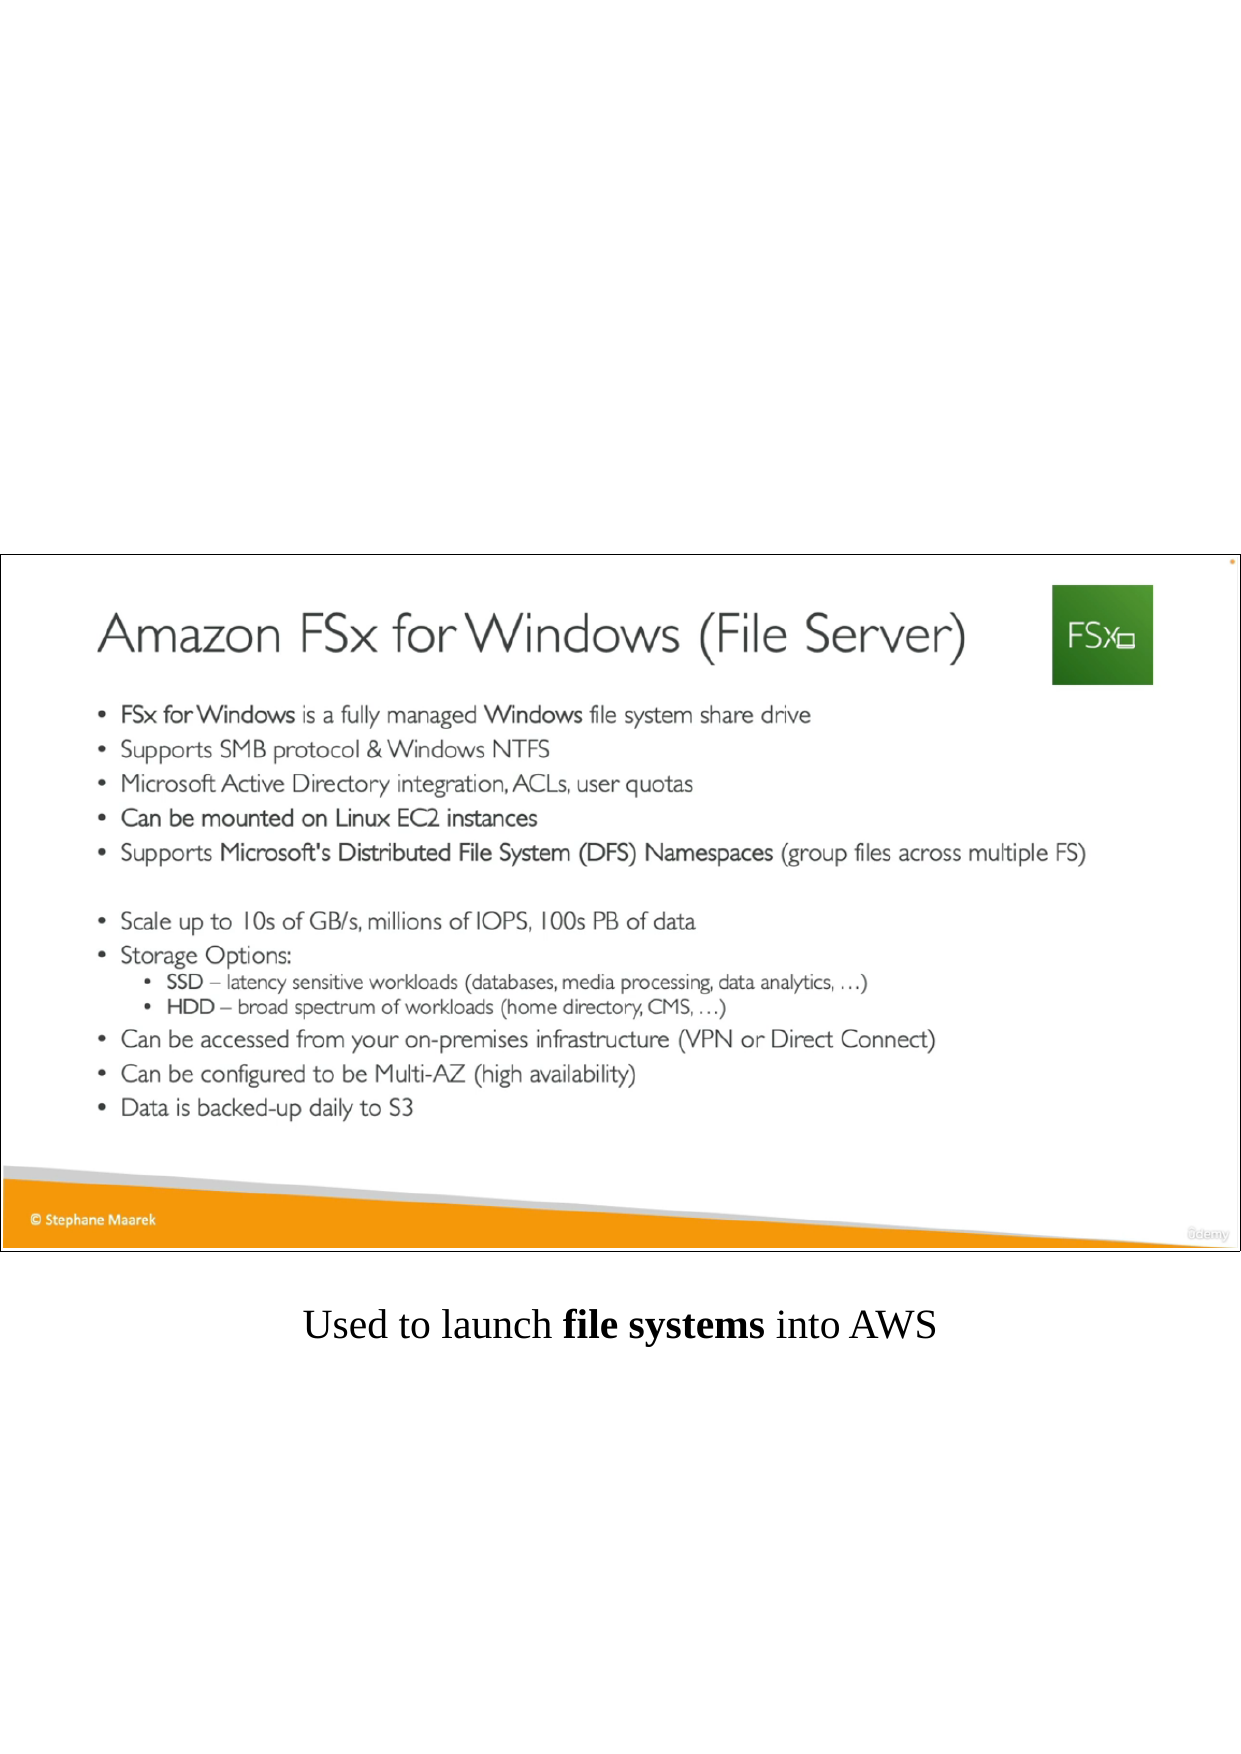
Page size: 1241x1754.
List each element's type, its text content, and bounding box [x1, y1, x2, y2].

picture [3, 557, 1238, 1248]
text Used to launch file systems into AWS [118, 1299, 1122, 1347]
